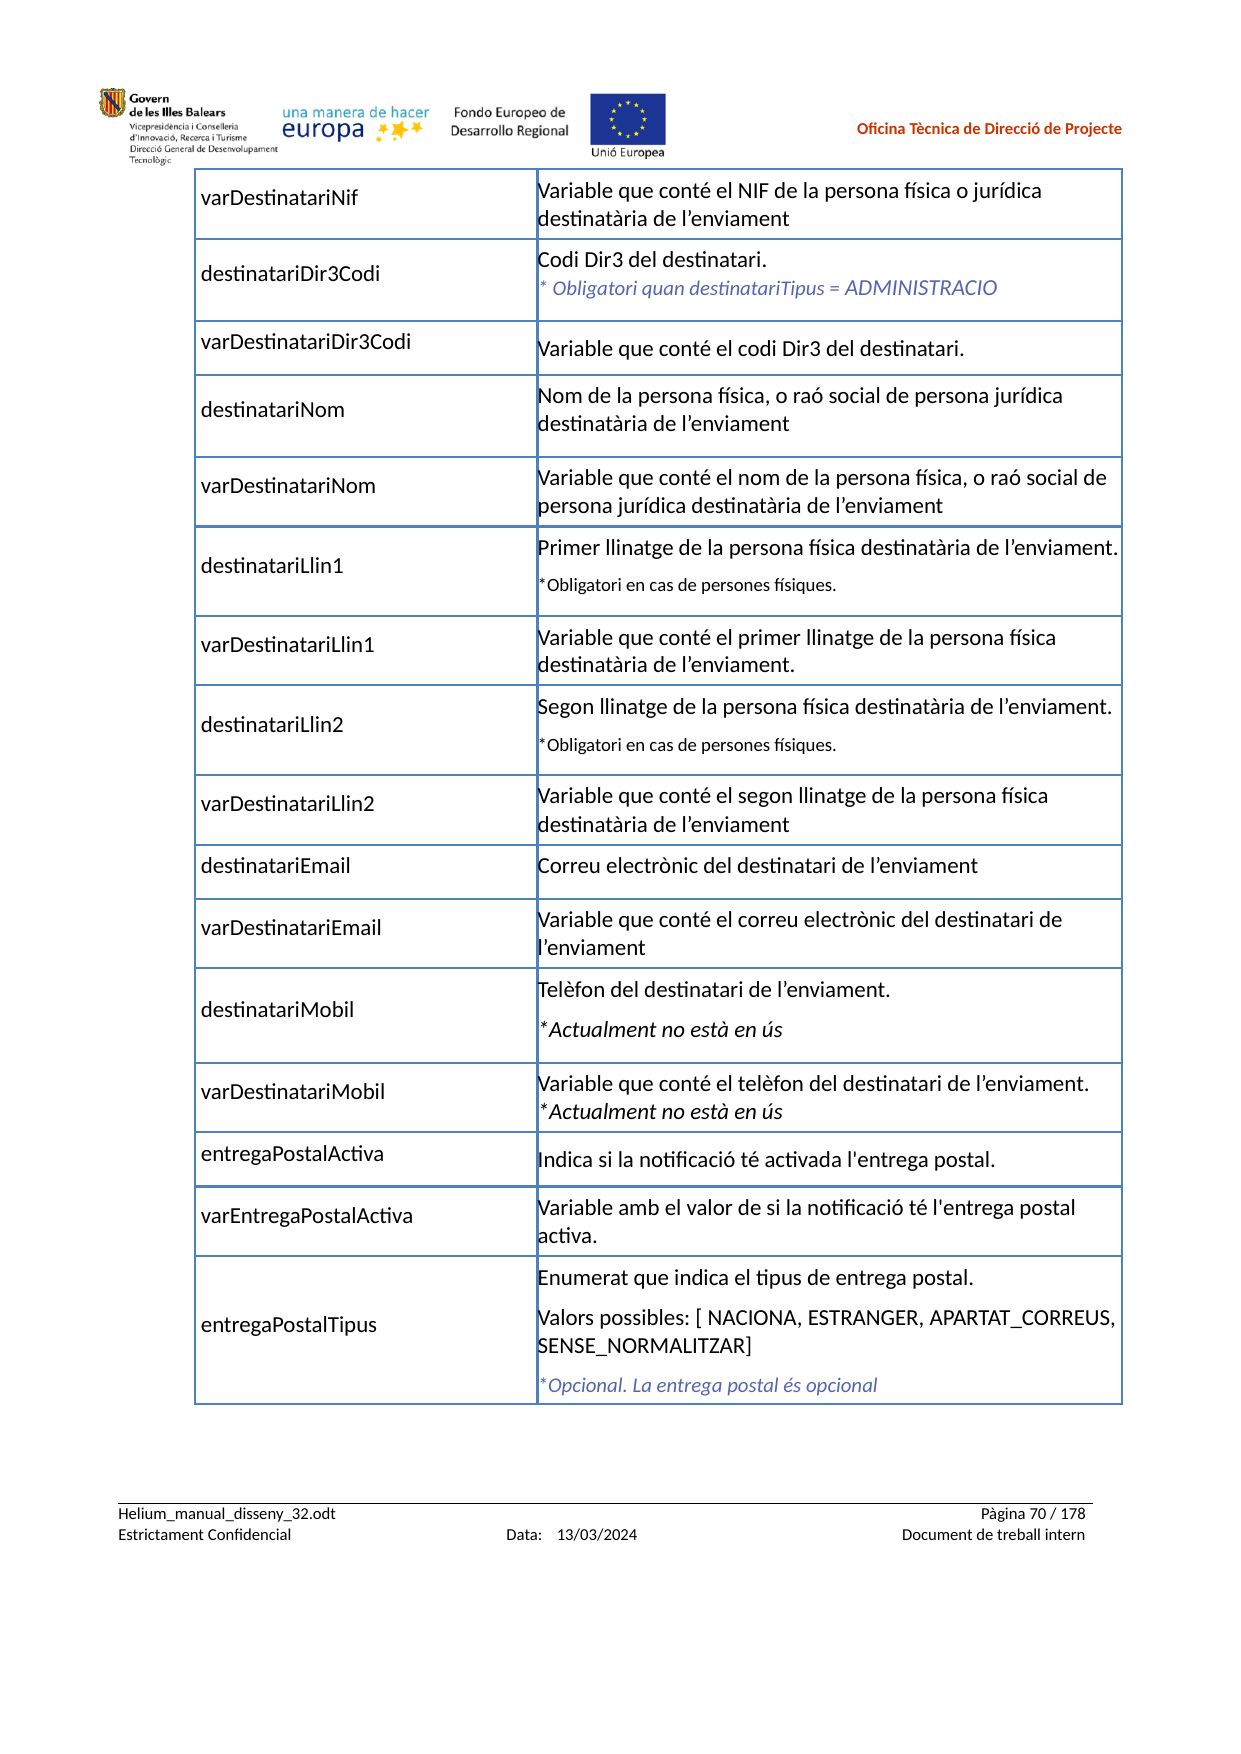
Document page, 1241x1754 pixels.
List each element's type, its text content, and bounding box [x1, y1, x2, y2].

table_cell entregaPostalActiva [196, 1133, 536, 1185]
table_cell destinatariDir3Codi [196, 240, 536, 319]
picture [99, 87, 668, 166]
table_cell destinatariLlin1 [196, 528, 536, 615]
table_cell varDestinatariEmail [196, 900, 536, 967]
table_cell Variable que conté el segon llinatge de la persona física destinatària de l’enviament [539, 776, 1121, 843]
table_cell Variable que conté el codi Dir3 del destinatari. [539, 322, 1121, 374]
table_cell Variable que conté el NIF de la persona física o jurídica destinatària de l’enviament [539, 170, 1121, 237]
table_cell Variable que conté el telèfon del destinatari de l’enviament. *Actualment no està en ús [539, 1064, 1121, 1131]
table_cell destinatariLlin2 [196, 686, 536, 774]
table_cell Telèfon del destinatari de l’enviament. *Actualment no està en ús [539, 969, 1121, 1062]
table_cell Variable que conté el nom de la persona física, o raó social de persona jurídica destinatària de l’enviament [539, 458, 1121, 525]
table_cell Correu electrònic del destinatari de l’enviament [539, 846, 1121, 897]
table_cell destinatariEmail [196, 846, 536, 897]
table_cell Segon llinatge de la persona física destinatària de l’enviament. *Obligatori en cas de persones físiques. [539, 686, 1121, 774]
table_cell Primer llinatge de la persona física destinatària de l’enviament. *Obligatori en cas de persones físiques. [539, 528, 1121, 615]
table_cell Variable amb el valor de si la notificació té l'entrega postal activa. [539, 1188, 1121, 1255]
table_cell varDestinatariLlin2 [196, 776, 536, 843]
table_cell Variable que conté el primer llinatge de la persona física destinatària de l’enviament. [539, 617, 1121, 684]
table_cell Codi Dir3 del destinatari. * Obligatori quan destinatariTipus = ADMINISTRACIO [539, 240, 1121, 319]
table_cell varEntregaPostalActiva [196, 1188, 536, 1255]
table_cell destinatariMobil [196, 969, 536, 1062]
table_cell destinatariNom [196, 376, 536, 456]
table_cell varDestinatariMobil [196, 1064, 536, 1131]
table_cell Nom de la persona física, o raó social de persona jurídica destinatària de l’enviament [539, 376, 1121, 456]
table_cell entregaPostalTipus [196, 1257, 536, 1403]
table_cell Enumerat que indica el tipus de entrega postal. Valors possibles: [ NACIONA, ESTRANGER, APARTAT_CORREUS, SENSE_NORMALITZAR] *Opcional. La entrega postal és opcional [539, 1257, 1121, 1403]
table_cell varDestinatariLlin1 [196, 617, 536, 684]
table_cell Indica si la notificació té activada l'entrega postal. [539, 1133, 1121, 1185]
table_cell varDestinatariNif [196, 170, 536, 237]
table_cell Variable que conté el correu electrònic del destinatari de l’enviament [539, 900, 1121, 967]
table_cell varDestinatariDir3Codi [196, 322, 536, 374]
table_cell varDestinatariNom [196, 458, 536, 525]
